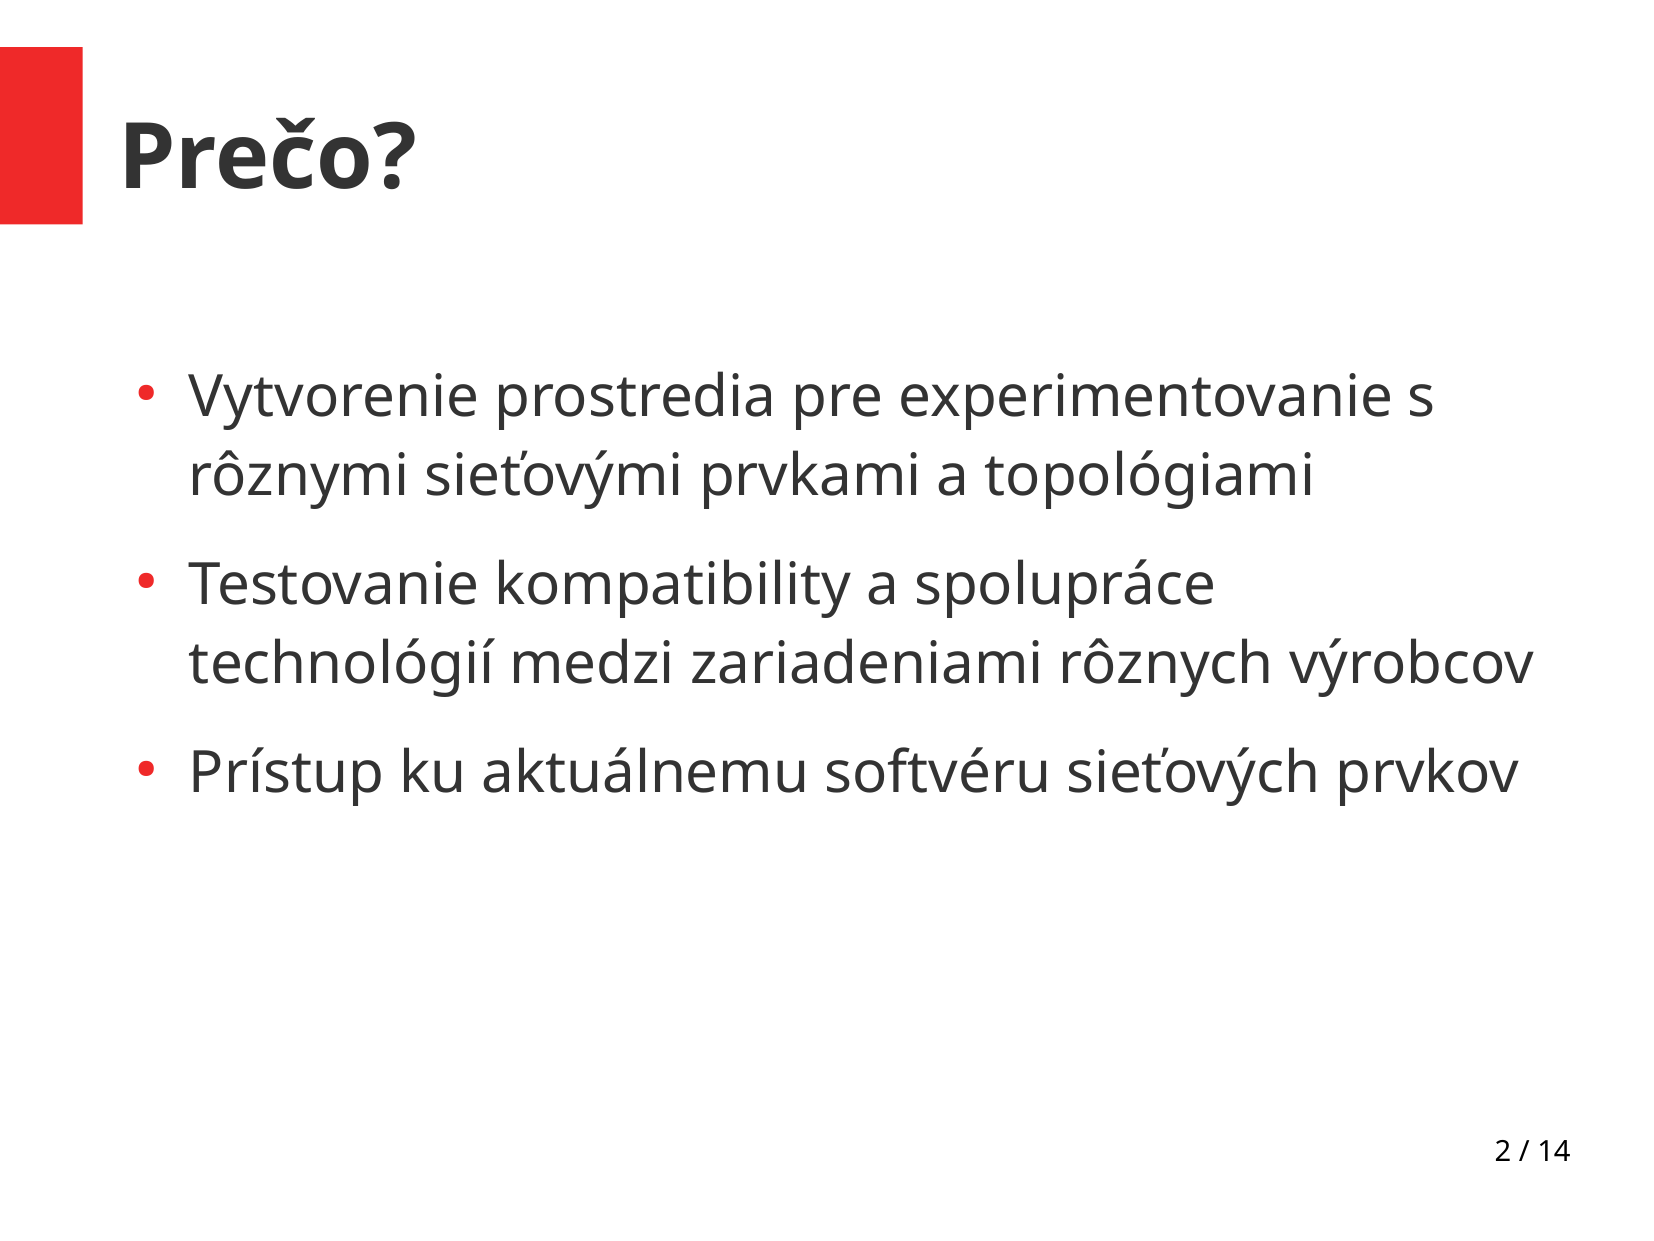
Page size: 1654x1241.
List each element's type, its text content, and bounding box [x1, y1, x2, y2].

title Prečo? [118, 49, 1571, 257]
list Vytvorenie prostredia pre experimentovanie s rôznymi sieťovými prvkami a topológiami Testovanie kompatibility a spolupráce technológií medzi zariadeniami rôznych výrobcov Prístup ku aktuálnemu softvéru sieťových prvkov [118, 354, 1536, 1074]
